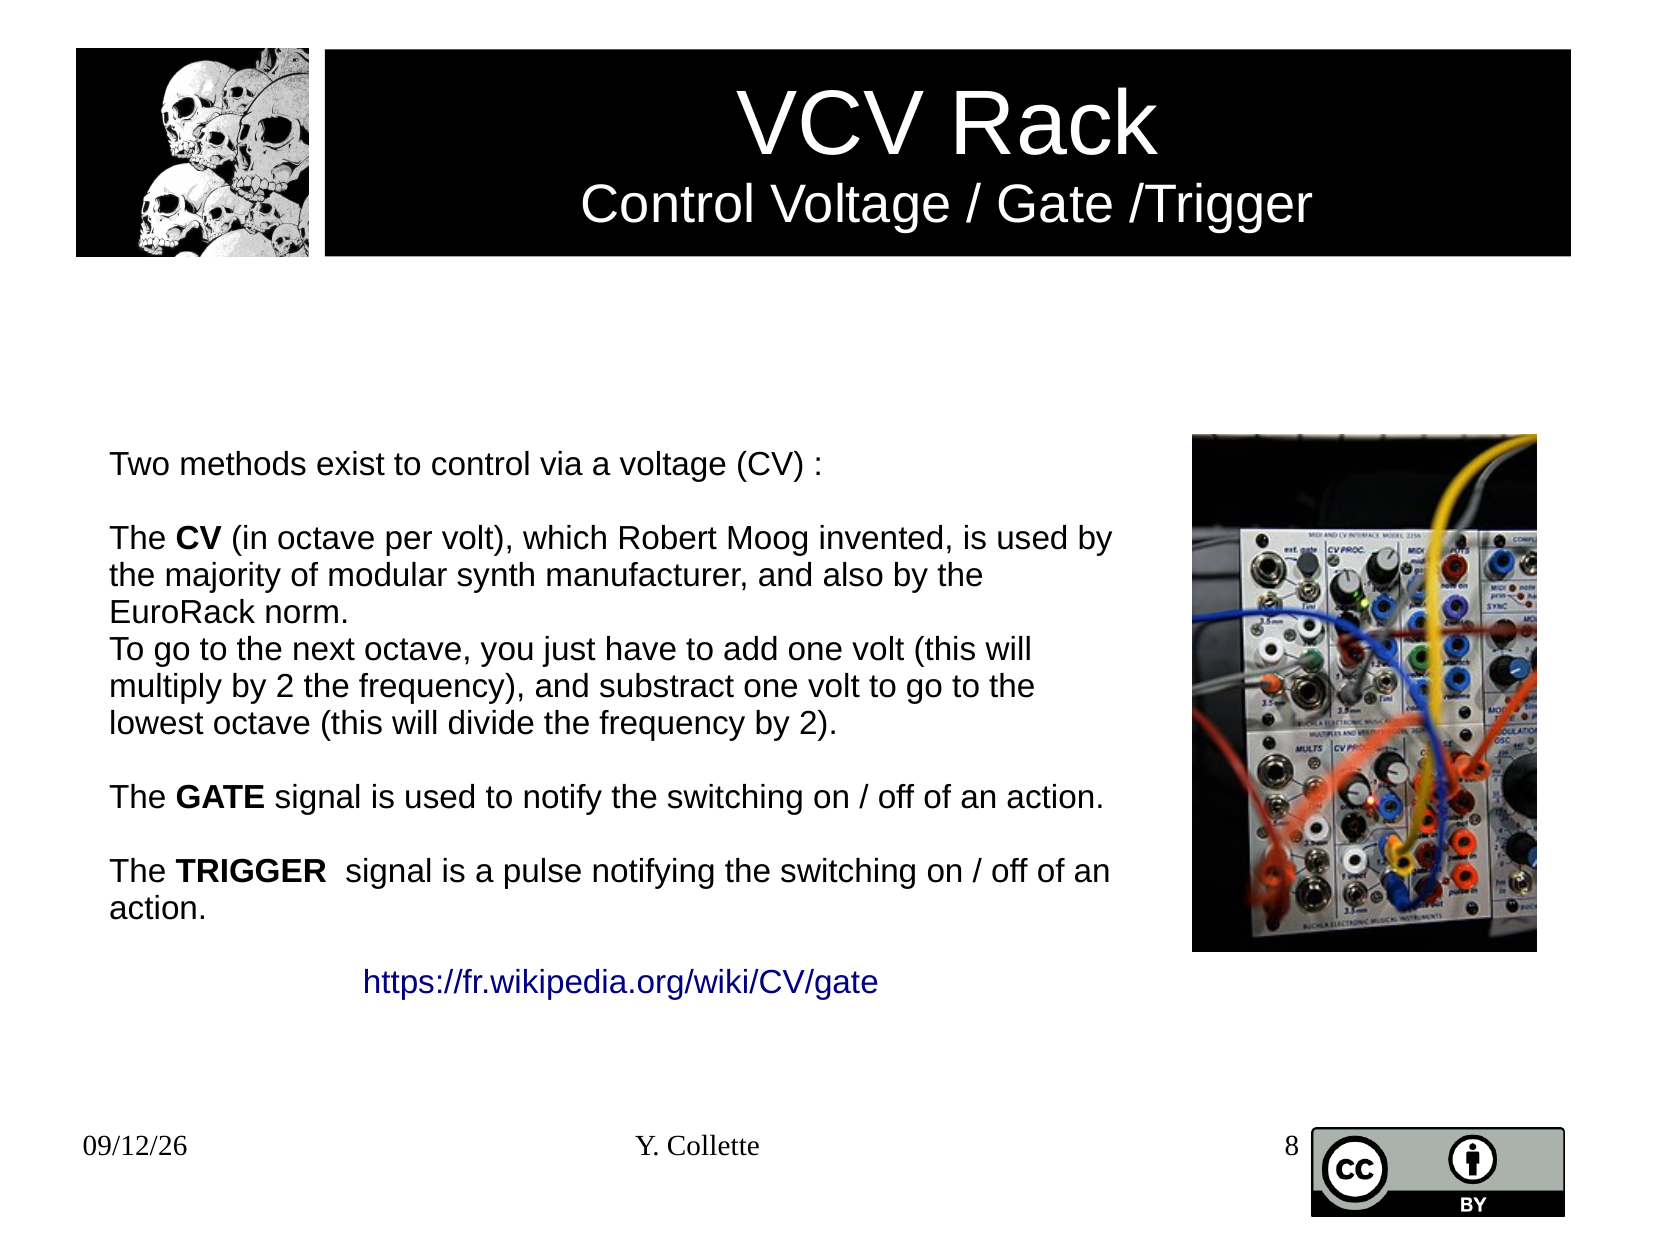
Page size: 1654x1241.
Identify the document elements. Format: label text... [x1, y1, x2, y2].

text_box Two methods exist to control via a voltage (CV) : The CV (in octave per volt), which Robert Moog invented, is used by the majority of modular synth manufacturer, and also by the EuroRack norm. To go to the next octave, you just have to add one volt (this will multiply by 2 the frequency), and substract one volt to go to the lowest octave (this will divide the frequency by 2). The GATE signal is used to notify the switching on / off of an action. The TRIGGER signal is a pulse notifying the switching on / off of an action. https://fr.wikipedia.org/wiki/CV/gate [94, 438, 1149, 1046]
title VCV Rack Control Voltage / Gate /Trigger [324, 49, 1571, 257]
picture [1311, 1127, 1565, 1217]
picture [76, 48, 309, 257]
picture [1192, 434, 1537, 952]
